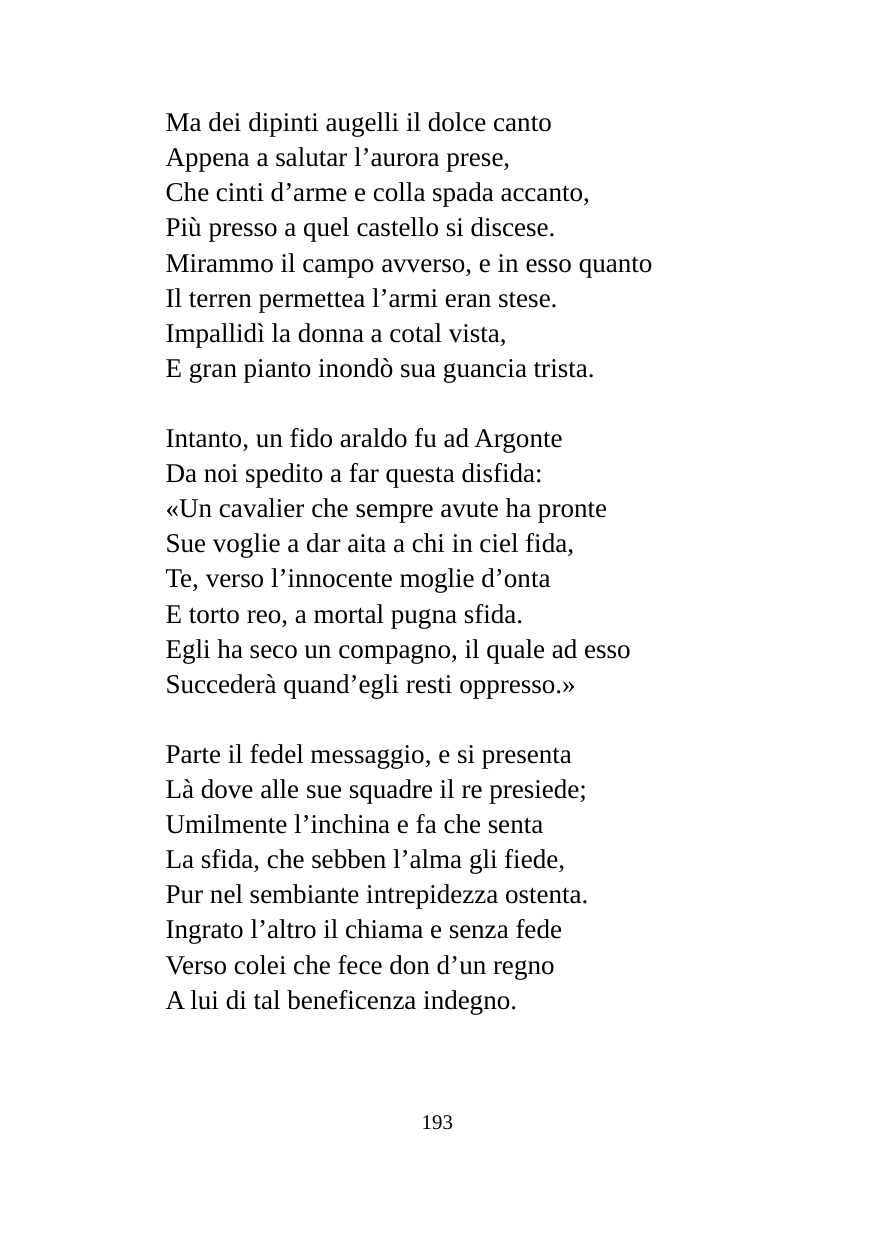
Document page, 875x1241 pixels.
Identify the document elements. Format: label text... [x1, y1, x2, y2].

text Parte il fedel messaggio, e si presenta [165, 738, 768, 769]
text Là dove alle sue squadre il re presiede; [165, 773, 768, 804]
text Egli ha seco un compagno, il quale ad esso [165, 633, 768, 664]
text Che cinti d’arme e colla spada accanto, [165, 176, 768, 208]
text Succederà quand’egli resti oppresso.» [165, 668, 768, 699]
text Ingrato l’altro il chiama e senza fede [165, 914, 768, 945]
text A lui di tal beneficenza indegno. [165, 984, 768, 1015]
text Ma dei dipinti augelli il dolce canto [165, 106, 768, 137]
text Umilmente l’inchina e fa che senta [165, 808, 768, 839]
text Il terren permettea l’armi eran stese. [165, 282, 768, 313]
text Verso colei che fece don d’un regno [165, 949, 768, 980]
text «Un cavalier che sempre avute ha pronte [165, 492, 768, 523]
text E gran pianto inondò sua guancia trista. [165, 352, 768, 383]
text Te, verso l’innocente moglie d’onta [165, 563, 768, 594]
text Da noi spedito a far questa disfida: [165, 457, 768, 488]
text Pur nel sembiante intrepidezza ostenta. [165, 878, 768, 910]
text Mirammo il campo avverso, e in esso quanto [165, 247, 768, 278]
text Intanto, un fido araldo fu ad Argonte [165, 422, 768, 453]
text La sfida, che sebben l’alma gli fiede, [165, 843, 768, 874]
text Appena a salutar l’aurora prese, [165, 141, 768, 172]
text Impallidì la donna a cotal vista, [165, 317, 768, 348]
text Più presso a quel castello si discese. [165, 212, 768, 243]
text Sue voglie a dar aita a chi in ciel fida, [165, 527, 768, 559]
text E torto reo, a mortal pugna sfida. [165, 598, 768, 629]
